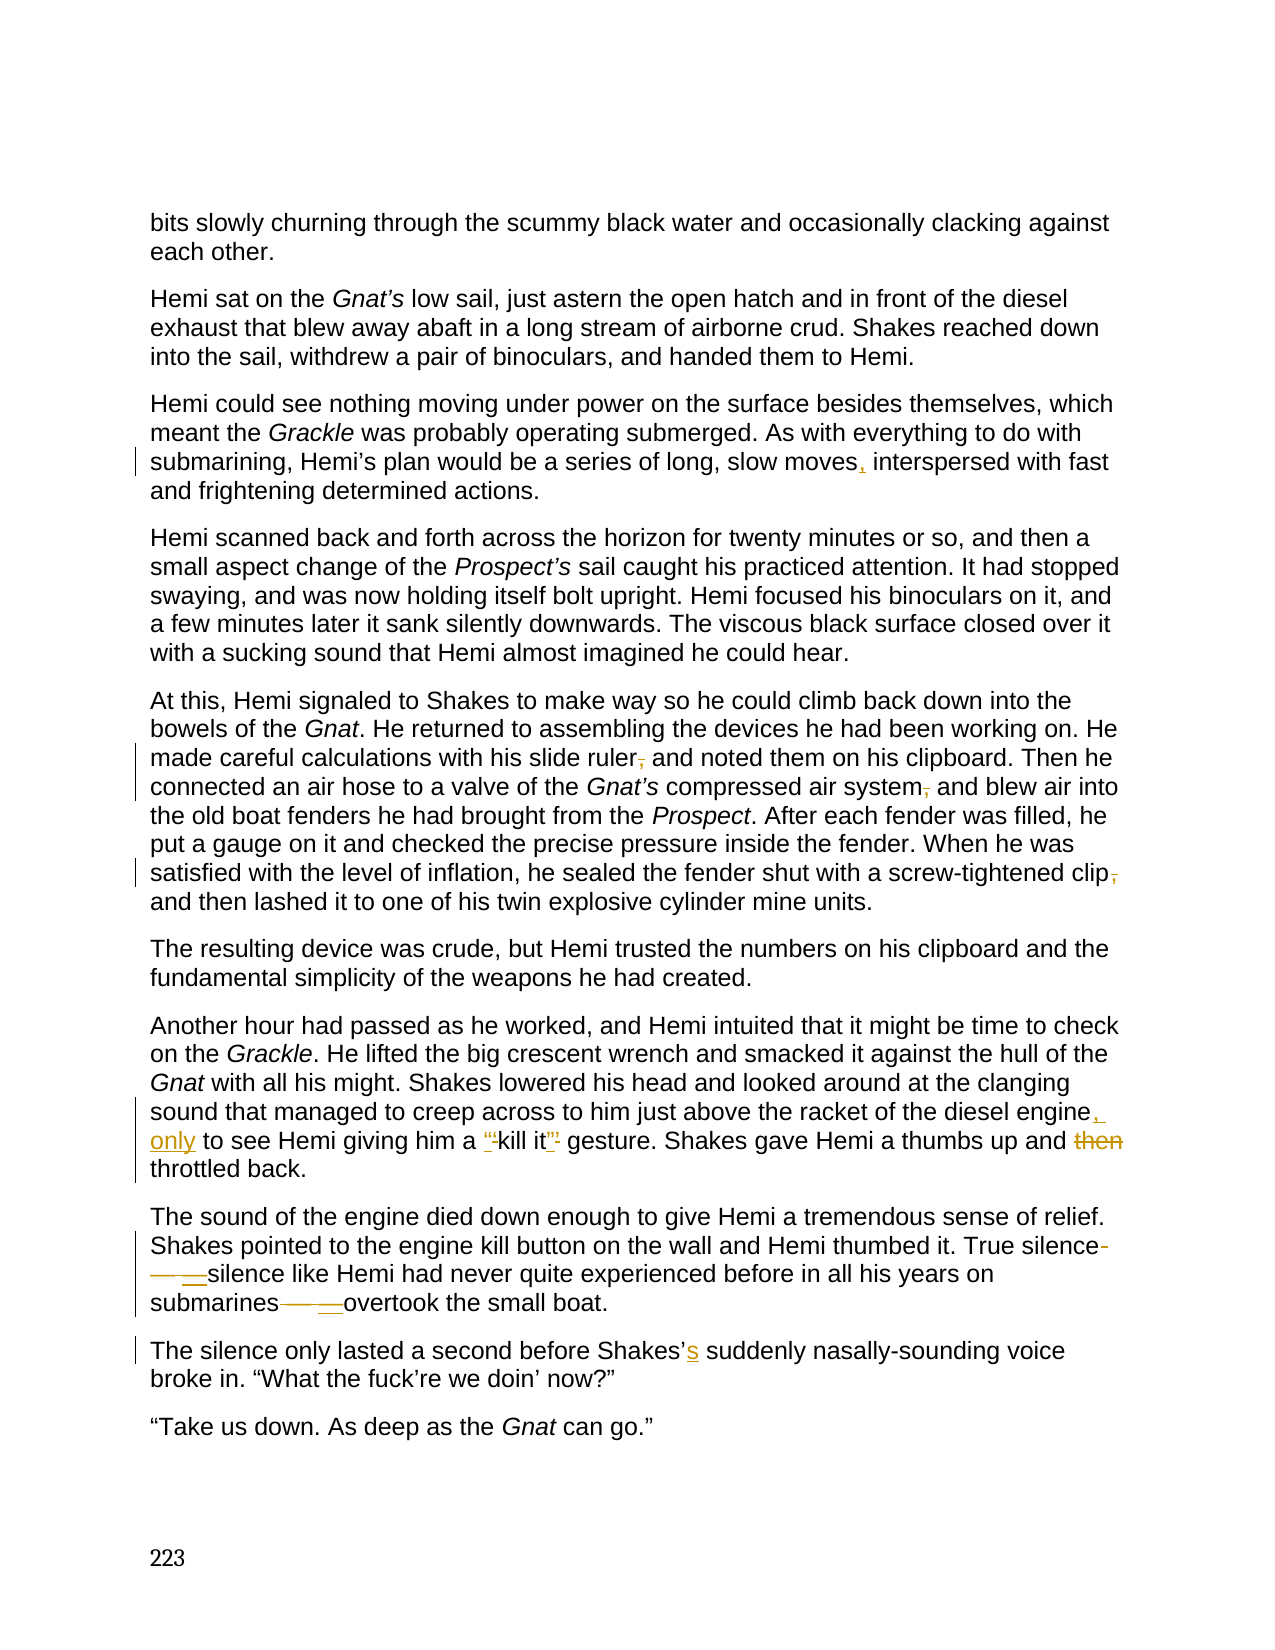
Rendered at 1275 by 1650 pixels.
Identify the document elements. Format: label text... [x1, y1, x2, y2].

text Hemi sat on the Gnat’s low sail, just astern the open hatch and in front of the diesel exhaust that blew away abaft in a long stream of airborne crud. Shakes reached down into the sail, withdrew a pair of binoculars, and handed them to Hemi. [150, 284, 1125, 371]
text The sound of the engine died down enough to give Hemi a tremendous sense of relief. Shakes pointed to the engine kill button on the wall and Hemi thumbed it. True silence—silence like Hemi had never quite experienced before in all his years on submarines—overtook the small boat. [150, 1202, 1125, 1317]
text “Take us down. As deep as the Gnat can go.” [150, 1412, 1125, 1441]
text At this, Hemi signaled to Shakes to make way so he could climb back down into the bowels of the Gnat. He returned to assembling the devices he had been working on. He made careful calculations with his slide ruler and noted them on his clipboard. Then he connected an air hose to a valve of the Gnat’s compressed air system and blew air into the old boat fenders he had brought from the Prospect. After each fender was filled, he put a gauge on it and checked the precise pressure inside the fender. When he was satisfied with the level of inflation, he sealed the fender shut with a screw-tightened clip and then lashed it to one of his twin explosive cylinder mine units. [150, 686, 1125, 916]
text Hemi scanned back and forth across the horizon for twenty minutes or so, and then a small aspect change of the Prospect’s sail caught his practiced attention. It had stopped swaying, and was now holding itself bolt upright. Hemi focused his binoculars on it, and a few minutes later it sank silently downwards. The viscous black surface closed over it with a sucking sound that Hemi almost imagined he could hear. [150, 523, 1125, 667]
text The silence only lasted a second before Shakes’s suddenly nasally-sounding voice broke in. “What the fuck’re we doin’ now?” [150, 1336, 1125, 1393]
text Hemi could see nothing moving under power on the surface besides themselves, which meant the Grackle was probably operating submerged. As with everything to do with submarining, Hemi’s plan would be a series of long, slow moves, interspersed with fast and frightening determined actions. [150, 389, 1125, 504]
text Another hour had passed as he worked, and Hemi intuited that it might be time to check on the Grackle. He lifted the big crescent wrench and smacked it against the hull of the Gnat with all his might. Shakes lowered his head and looked around at the clanging sound that managed to creep across to him just above the racket of the diesel engine, only to see Hemi giving him a “kill it” gesture. Shakes gave Hemi a thumbs up and throttled back. [150, 1011, 1125, 1183]
text The resulting device was crude, but Hemi trusted the numbers on his clipboard and the fundamental simplicity of the weapons he had created. [150, 934, 1125, 992]
text bits slowly churning through the scummy black water and occasionally clacking against each other. [150, 208, 1125, 266]
